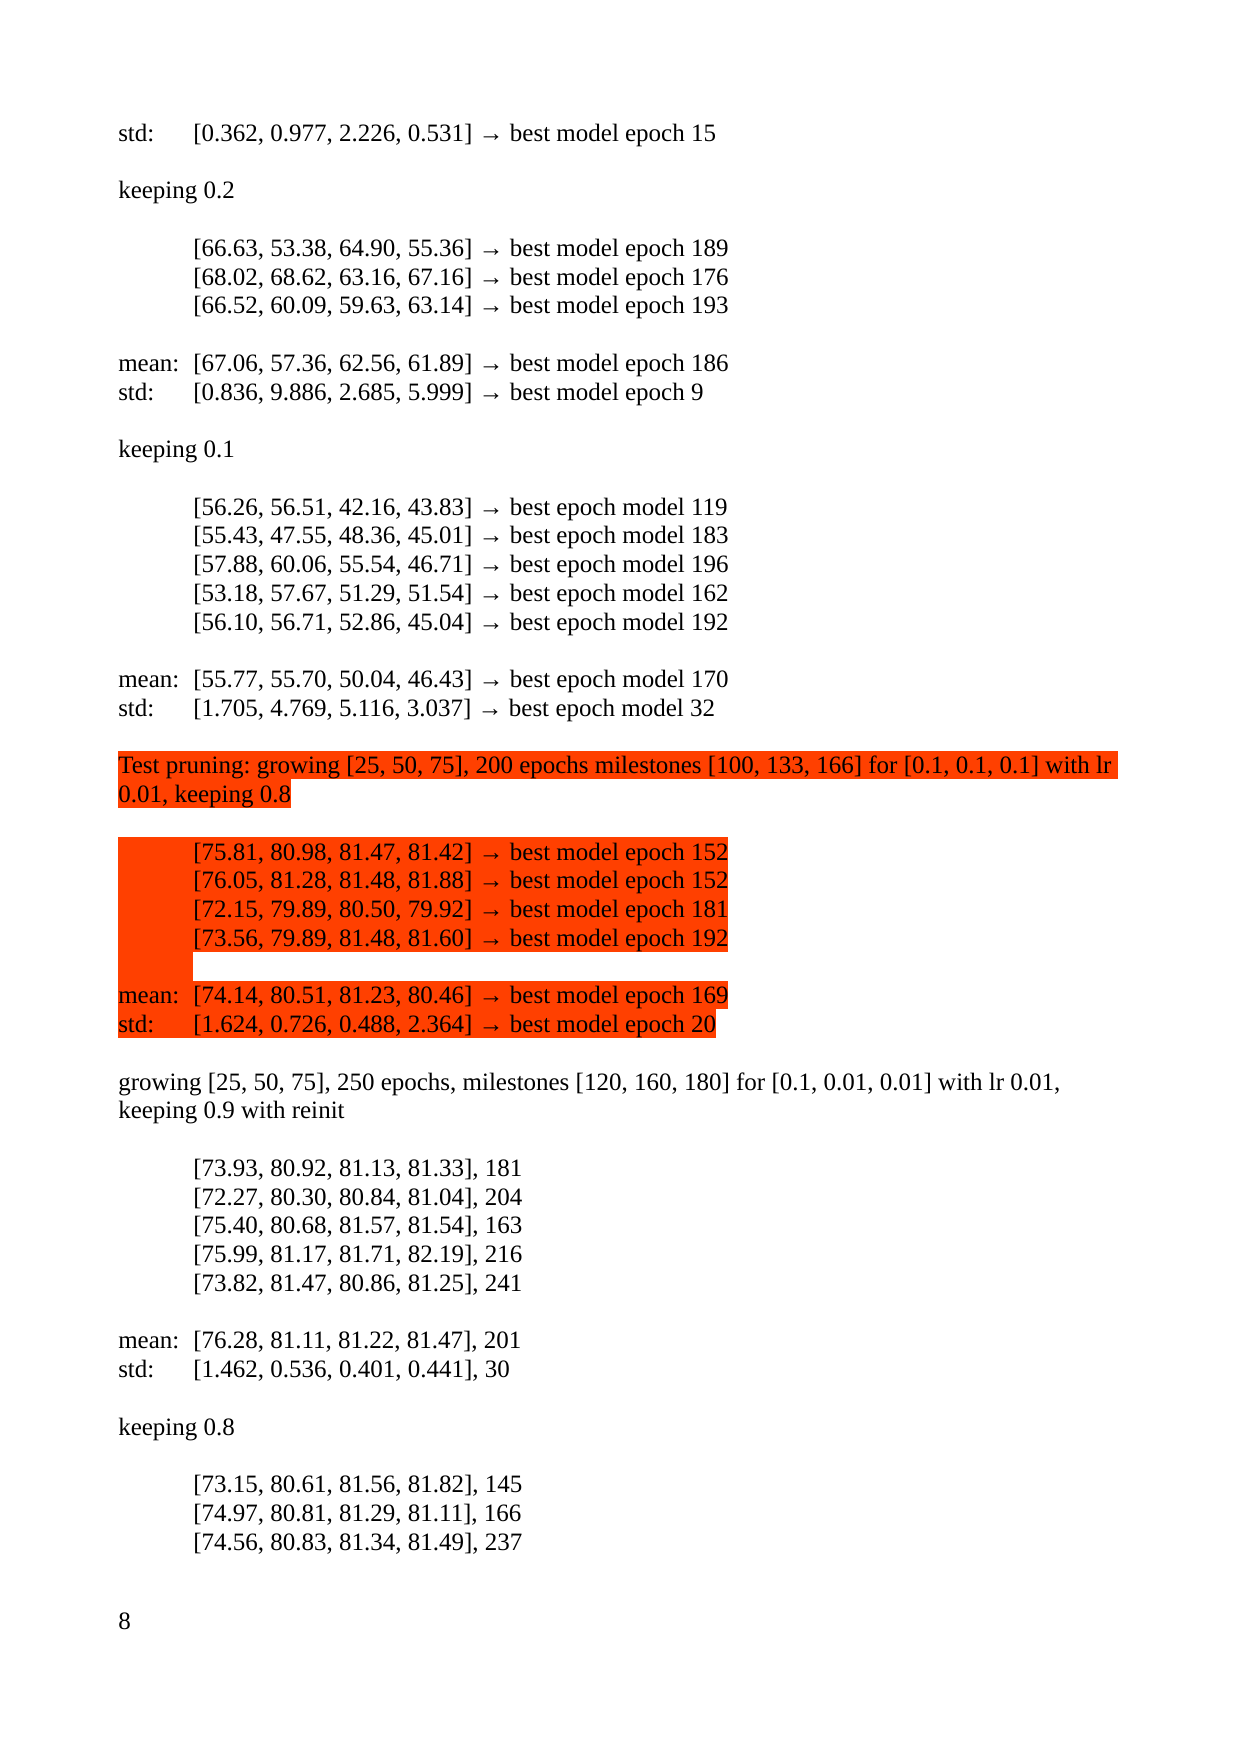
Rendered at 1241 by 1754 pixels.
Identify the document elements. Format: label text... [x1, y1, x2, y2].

text [75.81, 80.98, 81.47, 81.42] → best model epoch 152 [118, 837, 1122, 866]
text [72.27, 80.30, 80.84, 81.04], 204 [118, 1182, 1122, 1211]
text [75.40, 80.68, 81.57, 81.54], 163 [118, 1211, 1122, 1239]
text mean: [67.06, 57.36, 62.56, 61.89] → best model epoch 186 [118, 348, 1122, 377]
text [74.56, 80.83, 81.34, 81.49], 237 [118, 1527, 1122, 1556]
text std: [1.624, 0.726, 0.488, 2.364] → best model epoch 20 [118, 1009, 1122, 1038]
text std: [0.362, 0.977, 2.226, 0.531] → best model epoch 15 [118, 118, 1122, 147]
text [73.82, 81.47, 80.86, 81.25], 241 [118, 1268, 1122, 1297]
text [68.02, 68.62, 63.16, 67.16] → best model epoch 176 [118, 262, 1122, 291]
text mean: [76.28, 81.11, 81.22, 81.47], 201 [118, 1326, 1122, 1354]
text [56.10, 56.71, 52.86, 45.04] → best epoch model 192 [118, 607, 1122, 636]
text [75.99, 81.17, 81.71, 82.19], 216 [118, 1239, 1122, 1268]
text [73.15, 80.61, 81.56, 81.82], 145 [118, 1469, 1122, 1498]
text keeping 0.2 [118, 176, 1122, 204]
text keeping 0.8 [118, 1412, 1122, 1441]
text Test pruning: growing [25, 50, 75], 200 epochs milestones [100, 133, 166] for [0.1, 0.1, 0.1] with lr 0.01, keeping 0.8 [118, 751, 1122, 808]
text mean: [74.14, 80.51, 81.23, 80.46] → best model epoch 169 [118, 981, 1122, 1009]
text std: [1.462, 0.536, 0.401, 0.441], 30 [118, 1354, 1122, 1383]
text growing [25, 50, 75], 250 epochs, milestones [120, 160, 180] for [0.1, 0.01, 0.01] with lr 0.01, keeping 0.9 with reinit [118, 1067, 1122, 1124]
text [74.97, 80.81, 81.29, 81.11], 166 [118, 1498, 1122, 1527]
text [66.52, 60.09, 59.63, 63.14] → best model epoch 193 [118, 291, 1122, 319]
text [66.63, 53.38, 64.90, 55.36] → best model epoch 189 [118, 233, 1122, 262]
text [56.26, 56.51, 42.16, 43.83] → best epoch model 119 [118, 492, 1122, 521]
text [57.88, 60.06, 55.54, 46.71] → best epoch model 196 [118, 549, 1122, 578]
text [55.43, 47.55, 48.36, 45.01] → best epoch model 183 [118, 521, 1122, 549]
text std: [0.836, 9.886, 2.685, 5.999] → best model epoch 9 [118, 377, 1122, 406]
text [73.93, 80.92, 81.13, 81.33], 181 [118, 1153, 1122, 1182]
text std: [1.705, 4.769, 5.116, 3.037] → best epoch model 32 [118, 693, 1122, 722]
text [72.15, 79.89, 80.50, 79.92] → best model epoch 181 [118, 894, 1122, 923]
text [53.18, 57.67, 51.29, 51.54] → best epoch model 162 [118, 578, 1122, 607]
text [76.05, 81.28, 81.48, 81.88] → best model epoch 152 [118, 866, 1122, 894]
text [73.56, 79.89, 81.48, 81.60] → best model epoch 192 [118, 923, 1122, 952]
text mean: [55.77, 55.70, 50.04, 46.43] → best epoch model 170 [118, 664, 1122, 693]
text keeping 0.1 [118, 434, 1122, 463]
